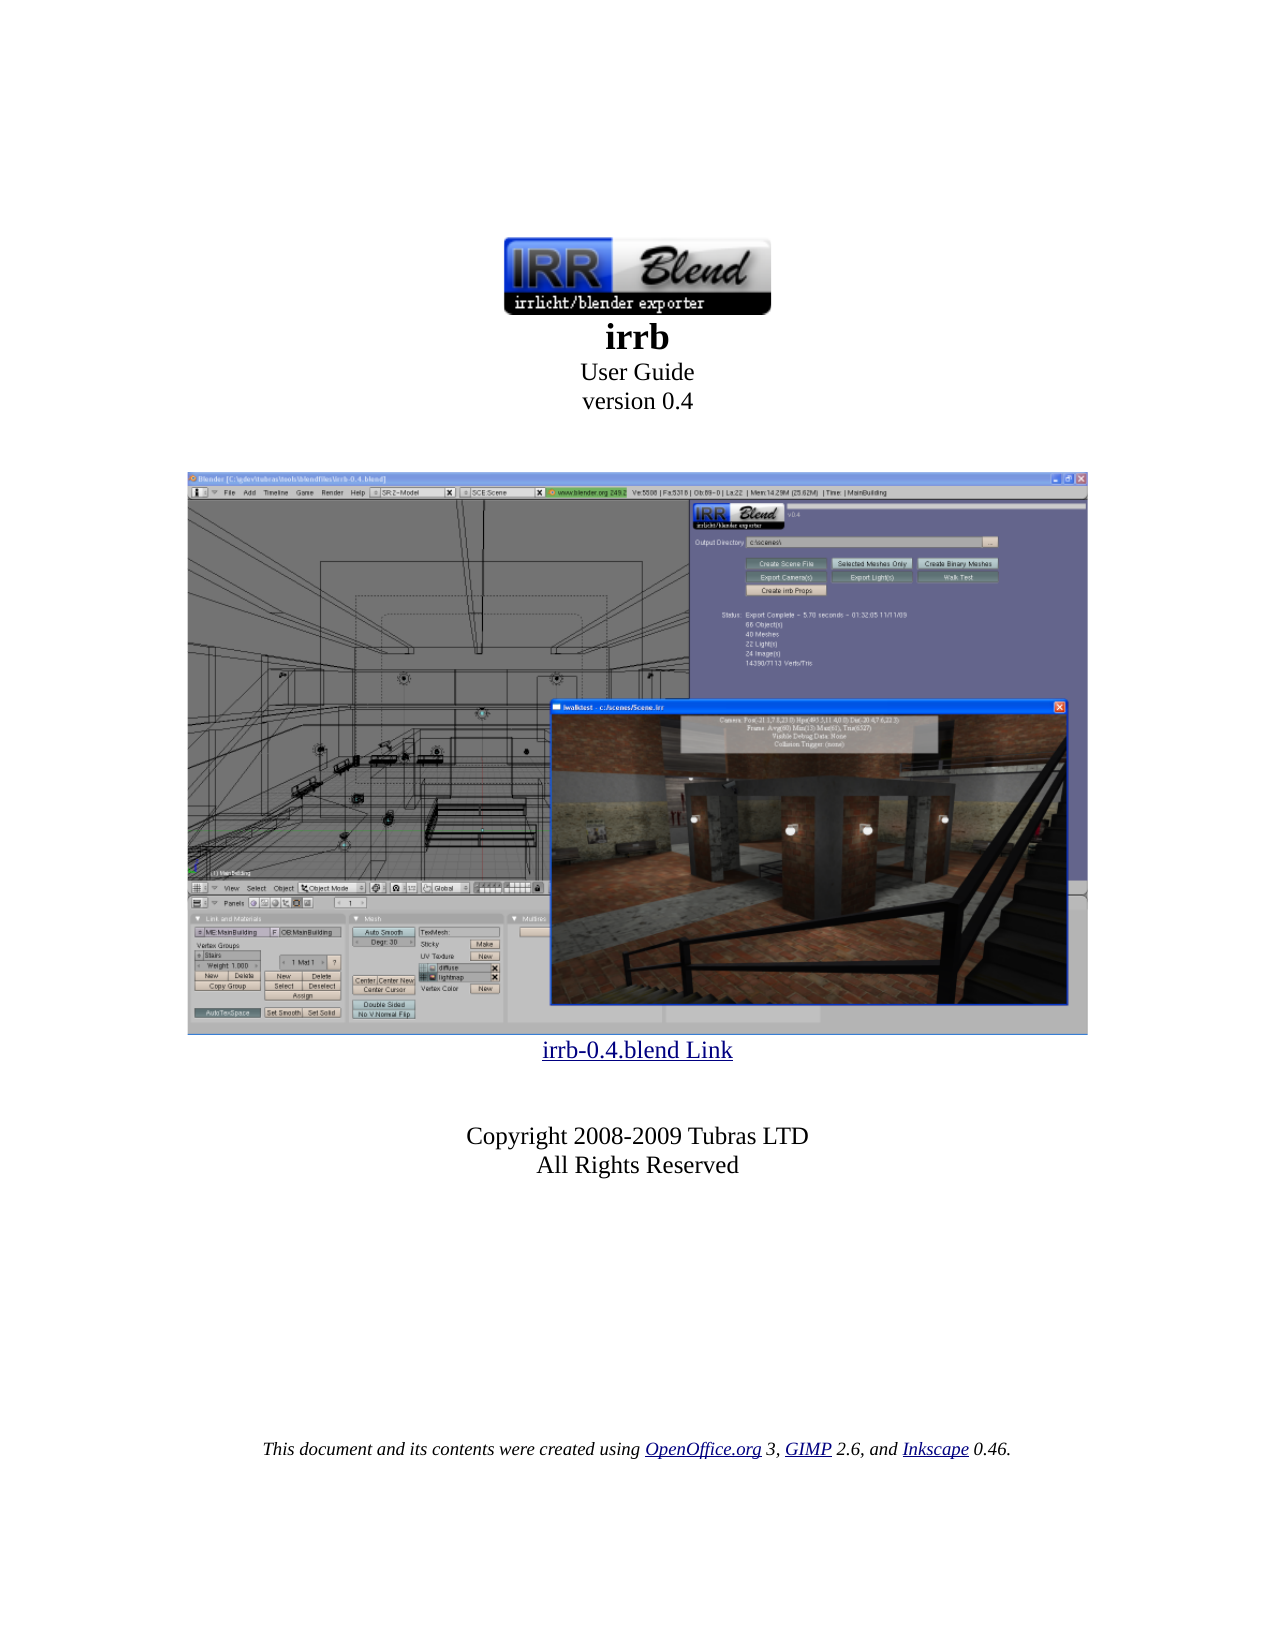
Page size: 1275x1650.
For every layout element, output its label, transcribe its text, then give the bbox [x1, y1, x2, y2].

text version 0.4 [187, 386, 1087, 415]
text irrb [187, 314, 1087, 357]
text irrb-0.4.blend Link [187, 1035, 1087, 1064]
text Copyright 2008-2009 Tubras LTD [187, 1121, 1087, 1150]
text This document and its contents were created using OpenOffice.org 3, GIMP 2.6, and Inkscape 0.46. [187, 1437, 1087, 1459]
picture [503, 236, 772, 315]
text User Guide [187, 357, 1087, 386]
text All Rights Reserved [187, 1150, 1087, 1179]
picture [187, 472, 1088, 1035]
